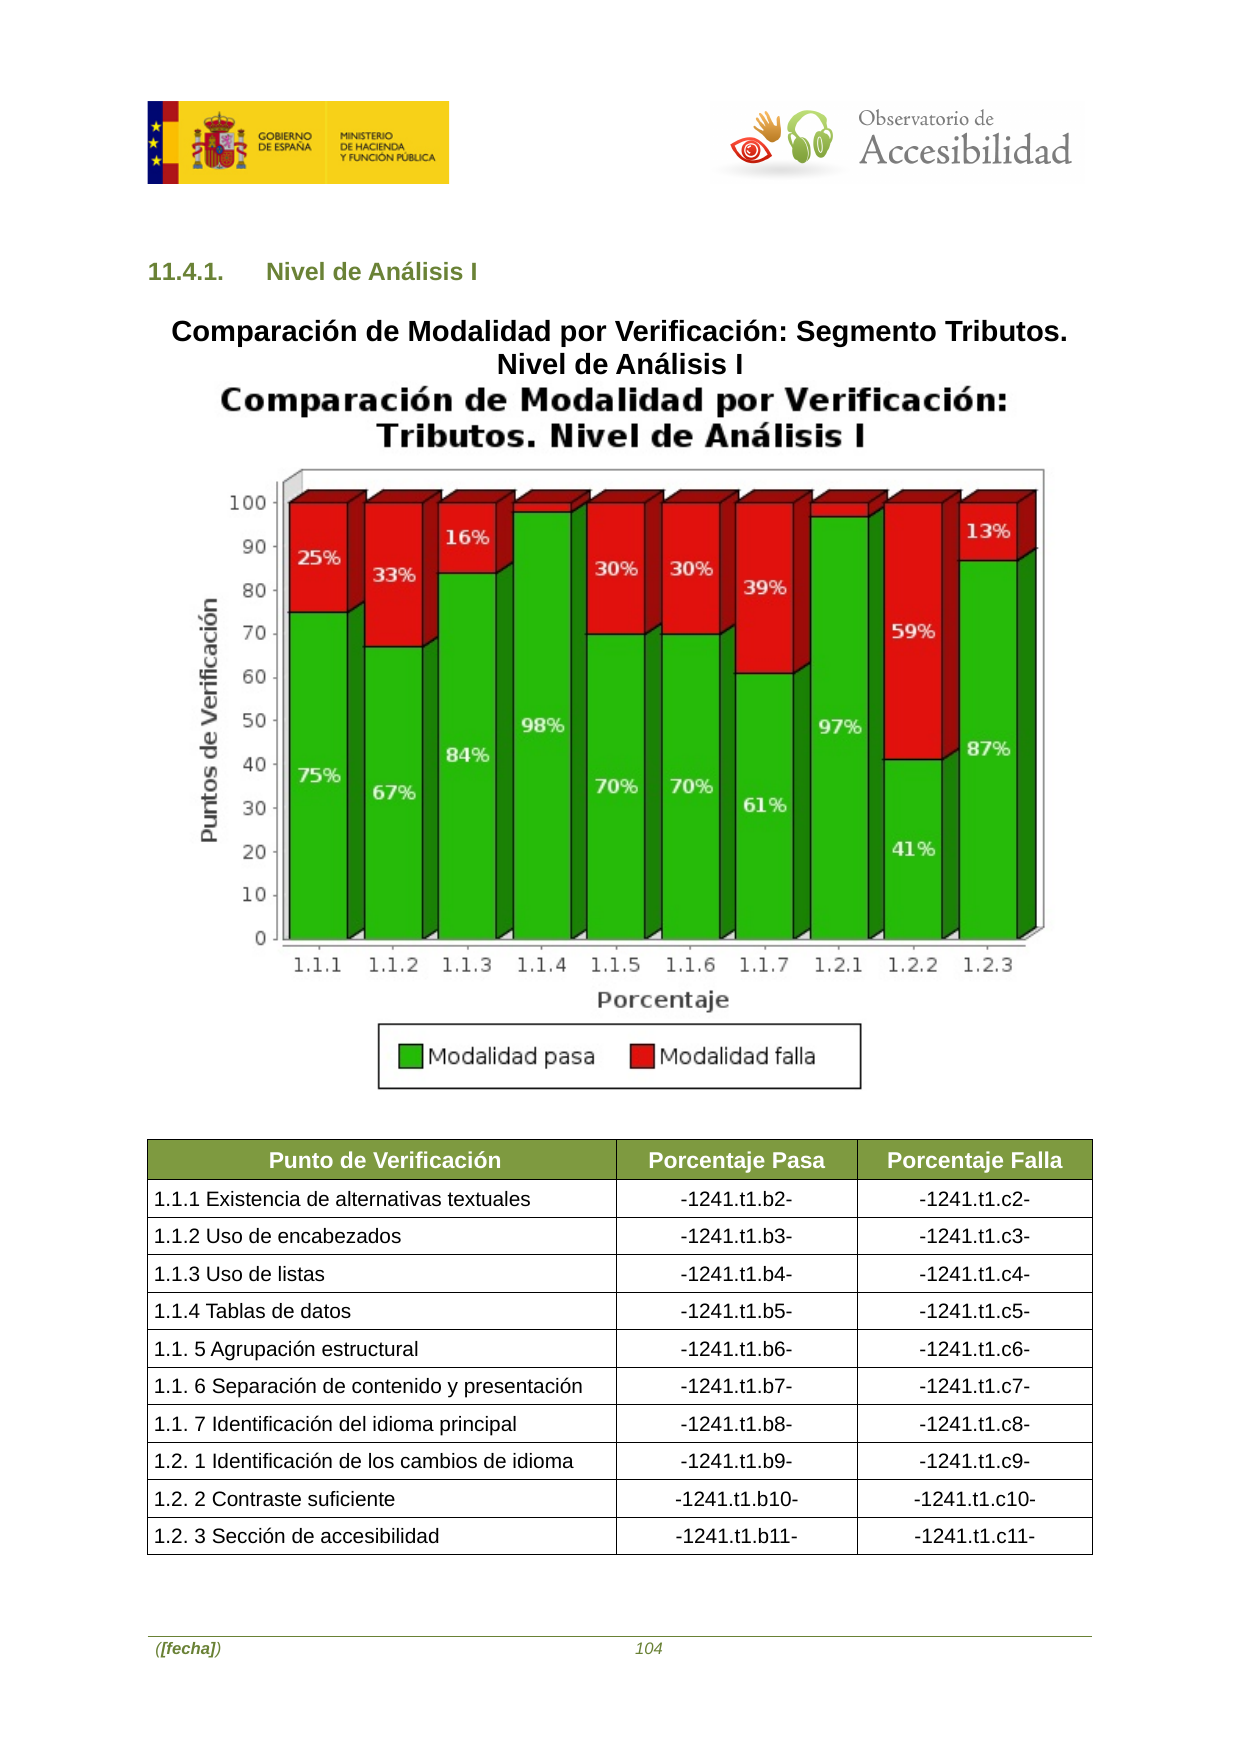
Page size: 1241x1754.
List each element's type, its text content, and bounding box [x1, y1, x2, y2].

table_cell -1241.t1.c8- [858, 1405, 1092, 1442]
table_cell 1.1.3 Uso de listas [148, 1255, 616, 1292]
table_cell -1241.t1.b4- [617, 1255, 857, 1292]
table_cell 1.1.2 Uso de encabezados [148, 1218, 616, 1254]
picture [147, 101, 450, 184]
table_cell -1241.t1.c2- [858, 1180, 1092, 1217]
table_cell 1.2. 1 Identificación de los cambios de idioma [148, 1443, 616, 1479]
table_header Porcentaje Pasa [617, 1140, 857, 1179]
table_cell 1.1. 5 Agrupación estructural [148, 1330, 616, 1367]
table_cell 1.2. 3 Sección de accesibilidad [148, 1518, 616, 1554]
table_cell -1241.t1.b3- [617, 1218, 857, 1254]
table_cell 1.1. 6 Separación de contenido y presentación [148, 1368, 616, 1404]
table_cell -1241.t1.c11- [858, 1518, 1092, 1554]
table_cell -1241.t1.c9- [858, 1443, 1092, 1479]
table_cell -1241.t1.b8- [617, 1405, 857, 1442]
table_cell -1241.t1.b6- [617, 1330, 857, 1367]
table_cell -1241.t1.b11- [617, 1518, 857, 1554]
text Comparación de Modalidad por Verificación: Segmento Tributos. Nivel de Análisis I [148, 314, 1092, 381]
table_cell -1241.t1.c10- [858, 1480, 1092, 1517]
subtitle Nivel de Análisis I [148, 257, 1092, 286]
table_cell 1.2. 2 Contraste suficiente [148, 1480, 616, 1517]
table_cell -1241.t1.b10- [617, 1480, 857, 1517]
table_cell -1241.t1.b2- [617, 1180, 857, 1217]
table_cell -1241.t1.c6- [858, 1330, 1092, 1367]
table_cell -1241.t1.b7- [617, 1368, 857, 1404]
table_cell -1241.t1.b9- [617, 1443, 857, 1479]
table_cell -1241.t1.c3- [858, 1218, 1092, 1254]
picture [710, 101, 1086, 184]
picture [178, 380, 1062, 1091]
table_cell -1241.t1.c4- [858, 1255, 1092, 1292]
table_cell 1.1. 7 Identificación del idioma principal [148, 1405, 616, 1442]
table_cell -1241.t1.c5- [858, 1293, 1092, 1329]
table_cell -1241.t1.b5- [617, 1293, 857, 1329]
table_header Punto de Verificación [148, 1140, 616, 1179]
table_cell 1.1.4 Tablas de datos [148, 1293, 616, 1329]
table_header Porcentaje Falla [858, 1140, 1092, 1179]
table_cell -1241.t1.c7- [858, 1368, 1092, 1404]
table_cell 1.1.1 Existencia de alternativas textuales [148, 1180, 616, 1217]
